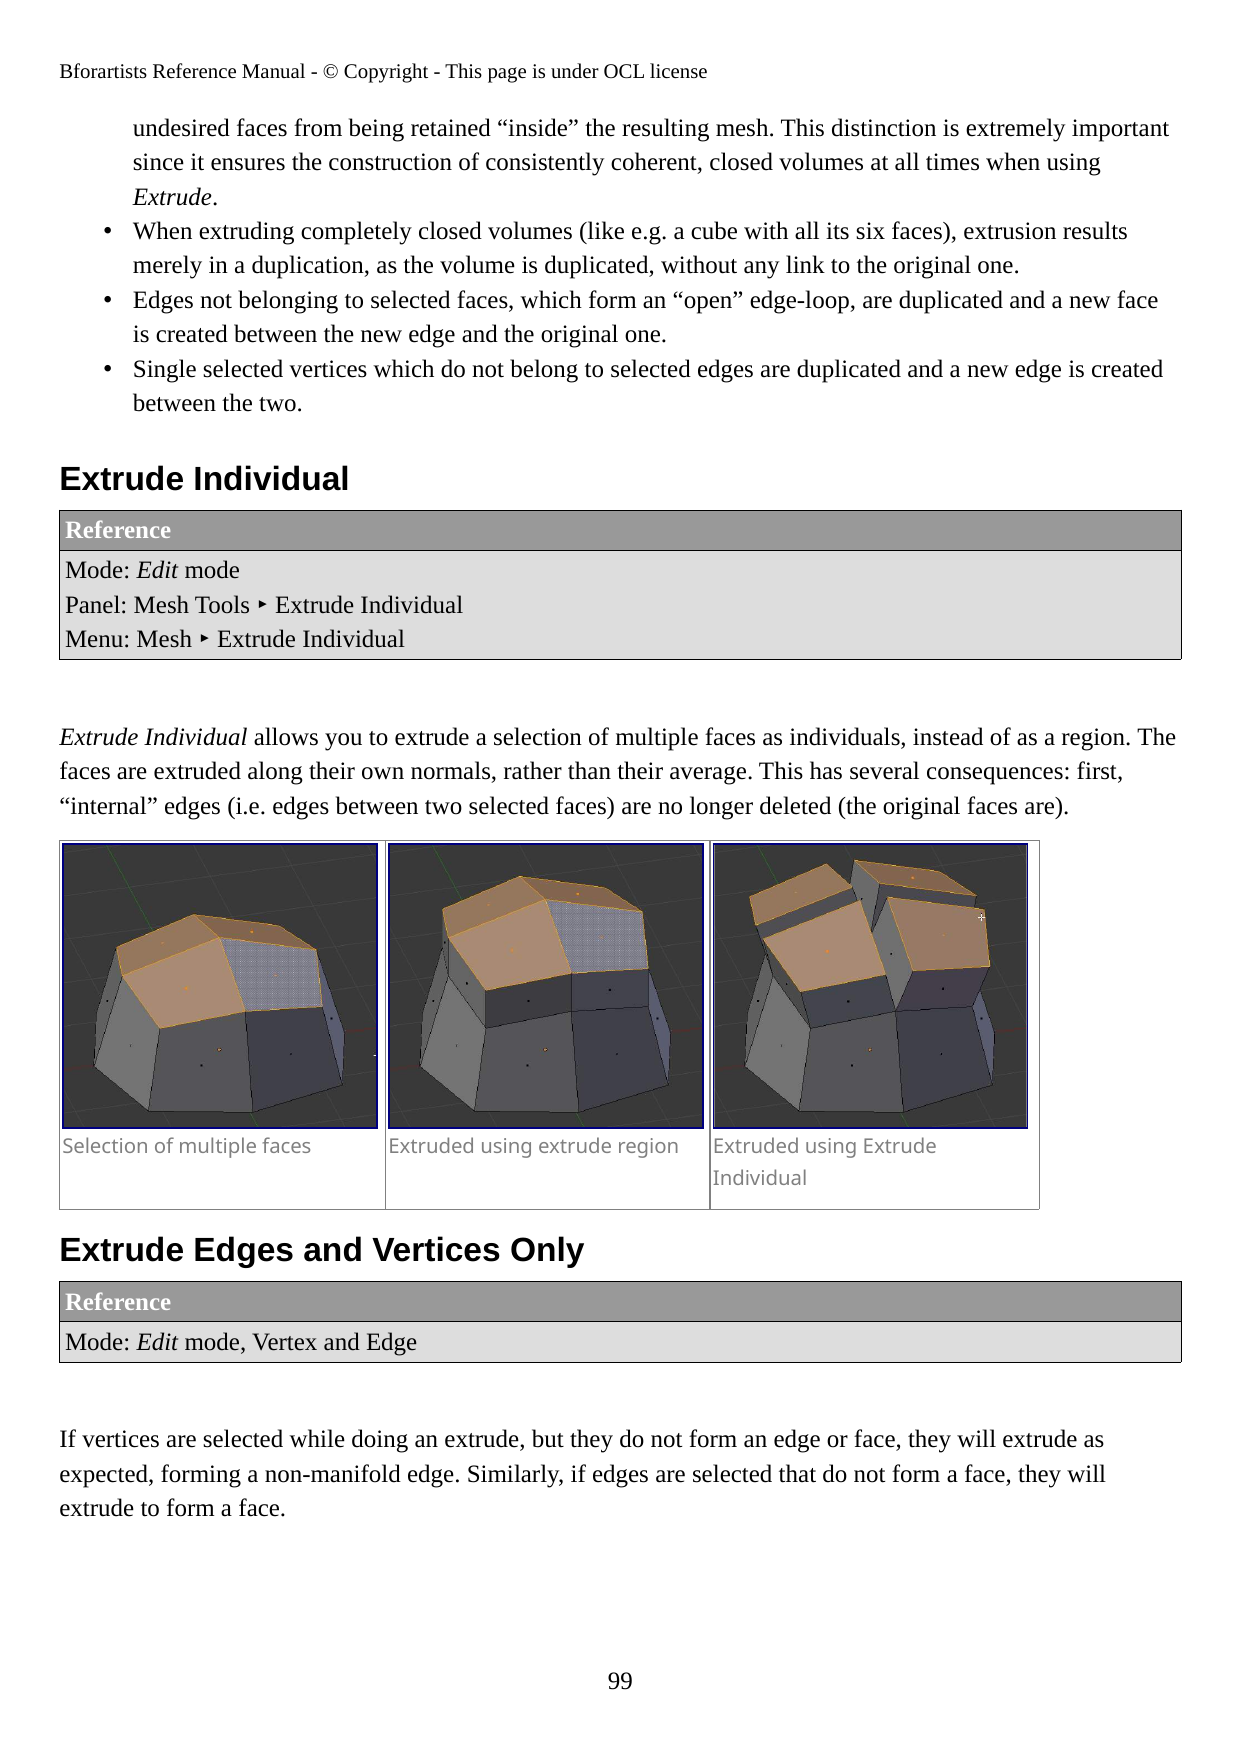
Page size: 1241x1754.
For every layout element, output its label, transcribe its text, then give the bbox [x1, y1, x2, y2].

text Extrude Individual allows you to extrude a selection of multiple faces as individuals, instead of as a region. The faces are extruded along their own normals, rather than their average. This has several consequences: first, “internal” edges (i.e. edges between two selected faces) are no longer deleted (the original faces are). [59, 722, 1181, 820]
list Edges not belonging to selected faces, which form an “open” edge-loop, are duplicated and a new face is created between the new edge and the original one. [103, 285, 1181, 348]
picture [390, 845, 702, 1127]
table_header Extruded using Extrude Individual [711, 841, 1039, 1209]
text If vertices are selected while doing an extrude, but they do not form an edge or face, they will extrude as expected, forming a non-manifold edge. Similarly, if edges are selected that do not form a face, they will extrude to form a face. [59, 1424, 1181, 1522]
table_header Extruded using extrude region [386, 841, 709, 1209]
table_header Reference [60, 1282, 1181, 1321]
table_cell Mode: Edit mode, Vertex and Edge [60, 1322, 1181, 1362]
subtitle Extrude Individual [59, 458, 1181, 497]
list When extruding completely closed volumes (like e.g. a cube with all its six faces), extrusion results merely in a duplication, as the volume is duplicated, without any link to the original one. [103, 216, 1181, 279]
subtitle Extrude Edges and Vertices Only [59, 1230, 1181, 1268]
picture [64, 845, 376, 1127]
list Single selected vertices which do not belong to selected edges are duplicated and a new edge is created between the two. [103, 354, 1181, 417]
picture [714, 845, 1027, 1127]
list undesired faces from being retained “inside” the resulting mesh. This distinction is extremely important since it ensures the construction of consistently coherent, closed volumes at all times when using Extrude. [103, 113, 1181, 210]
table_header Reference [60, 511, 1181, 550]
table_cell Mode: Edit mode Panel: Mesh Tools ‣ Extrude Individual Menu: Mesh ‣ Extrude Individual [60, 551, 1181, 659]
table_header Selection of multiple faces [60, 841, 385, 1209]
